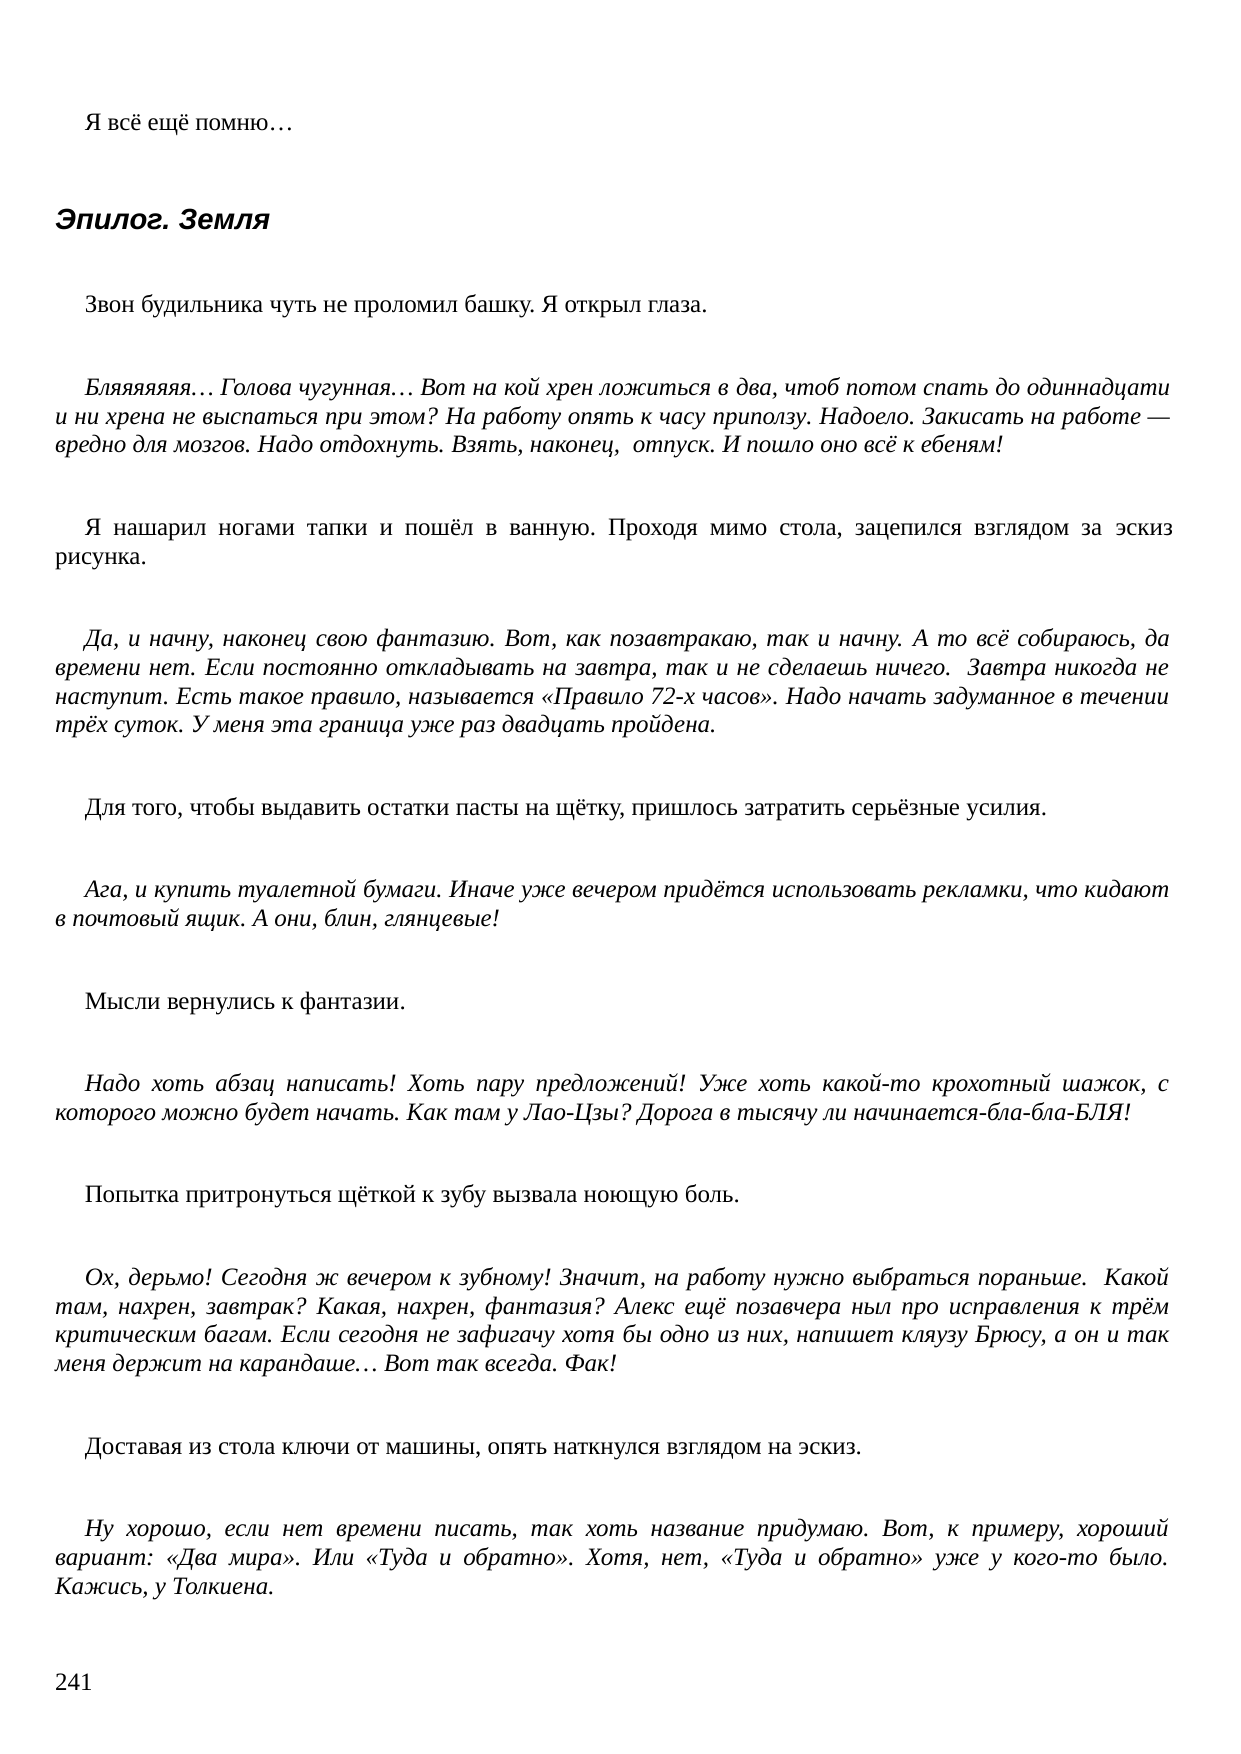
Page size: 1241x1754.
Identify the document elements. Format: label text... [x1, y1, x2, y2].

text Мысли вернулись к фантазии. [55, 986, 1173, 1014]
text Попытка притронуться щёткой к зубу вызвала ноющую боль. [55, 1179, 1173, 1208]
text Я всё ещё помню… [55, 107, 1173, 136]
text Звон будильника чуть не проломил башку. Я открыл глаза. [55, 289, 1173, 318]
text Доставая из стола ключи от машины, опять наткнулся взглядом на эскиз. [55, 1431, 1173, 1459]
subtitle Эпилог. Земля [55, 202, 1173, 236]
text Ох, дерьмо! Сегодня ж вечером к зубному! Значит, на работу нужно выбраться пораньше. Какой там, нахрен, завтрак? Какая, нахрен, фантазия? Алекс ещё позавчера ныл про исправления к трём критическим багам. Если сегодня не зафигачу хотя бы одно из них, напишет кляузу Брюсу, а он и так меня держит на карандаше… Вот так всегда. Фак! [55, 1262, 1173, 1377]
text Надо хоть абзац написать! Хоть пару предложений! Уже хоть какой-то крохотный шажок, с которого можно будет начать. Как там у Лао-Цзы? Дорога в тысячу ли начинается-бла-бла-БЛЯ! [55, 1068, 1173, 1126]
text Бляяяяяяя… Голова чугунная… Вот на кой хрен ложиться в два, чтоб потом спать до одиннадцати и ни хрена не выспаться при этом? На работу опять к часу приползу. Надоело. Закисать на работе — вредно для мозгов. Надо отдохнуть. Взять, наконец, отпуск. И пошло оно всё к ебеням! [55, 372, 1173, 458]
text Я нашарил ногами тапки и пошёл в ванную. Проходя мимо стола, зацепился взглядом за эскиз рисунка. [55, 512, 1173, 569]
text Да, и начну, наконец свою фантазию. Вот, как позавтракаю, так и начну. А то всё собираюсь, да времени нет. Если постоянно откладывать на завтра, так и не сделаешь ничего. Завтра никогда не наступит. Есть такое правило, называется «Правило 72-х часов». Надо начать задуманное в течении трёх суток. У меня эта граница уже раз двадцать пройдена. [55, 623, 1173, 738]
text Для того, чтобы выдавить остатки пасты на щётку, пришлось затратить серьёзные усилия. [55, 792, 1173, 821]
text Ну хорошо, если нет времени писать, так хоть название придумаю. Вот, к примеру, хороший вариант: «Два мира». Или «Туда и обратно». Хотя, нет, «Туда и обратно» уже у кого-то было. Кажись, у Толкиена. [55, 1513, 1173, 1599]
text Ага, и купить туалетной бумаги. Иначе уже вечером придётся использовать рекламки, что кидают в почтовый ящик. А они, блин, глянцевые! [55, 874, 1173, 932]
